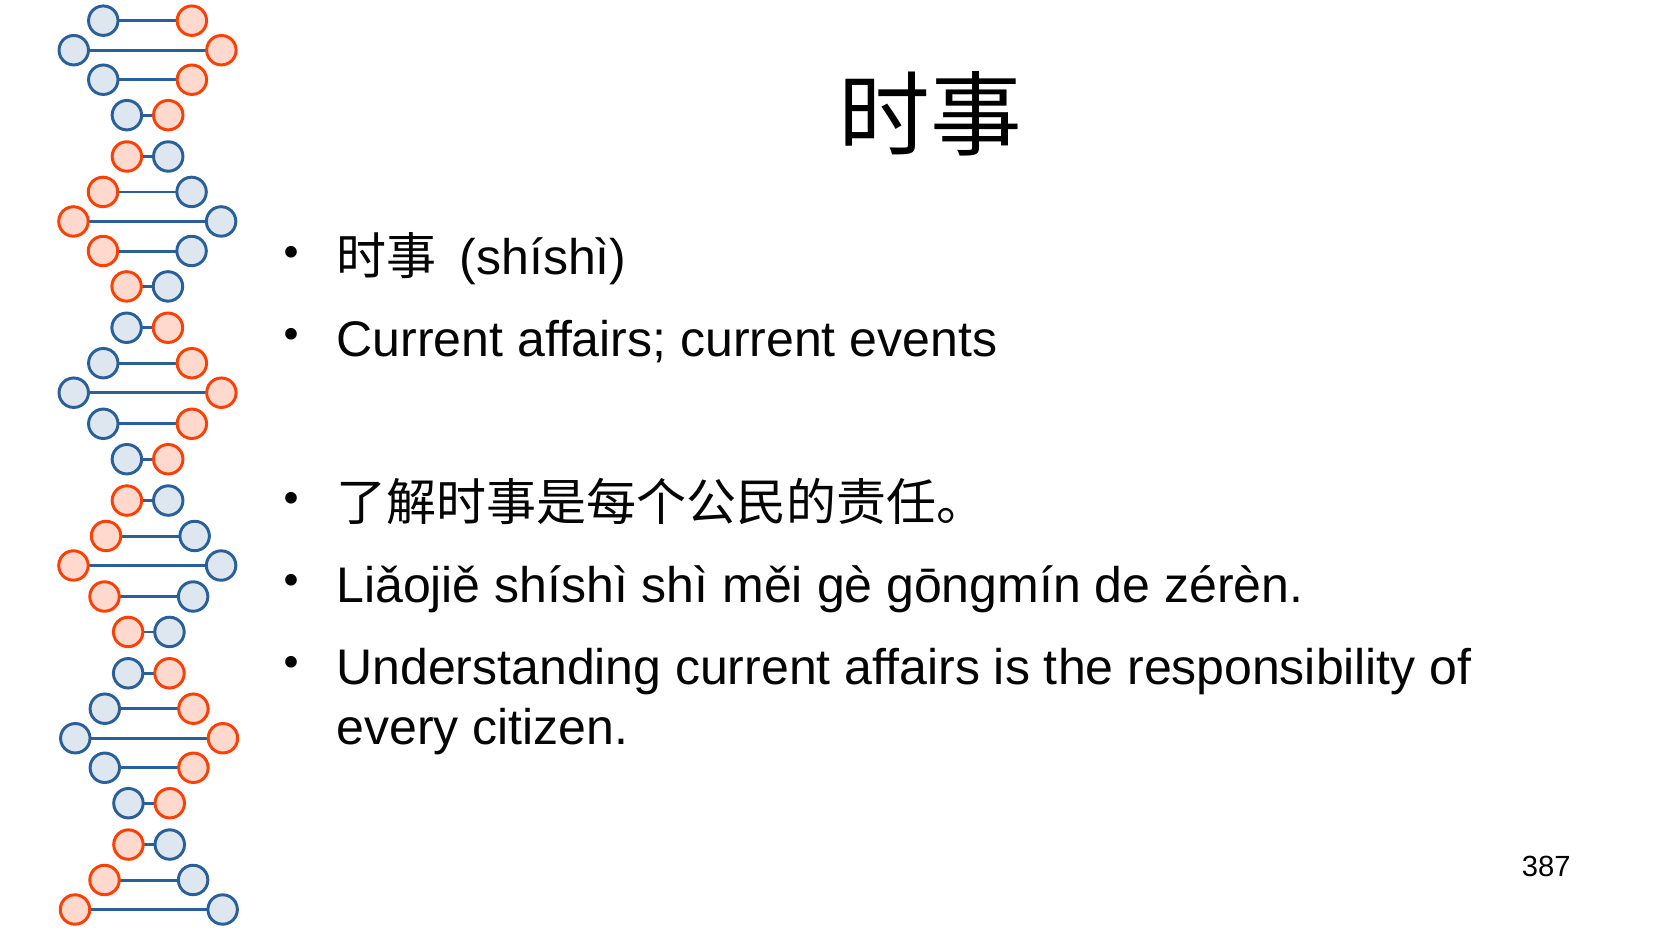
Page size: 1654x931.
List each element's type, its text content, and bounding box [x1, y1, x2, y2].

list 时事 (shíshì) Current affairs; current events 了解时事是每个公民的责任。 Liǎojiě shíshì shì měi gè gōngmín de zérèn. Understanding current affairs is the responsibility of every citizen. [265, 224, 1595, 764]
title 时事 [265, 35, 1595, 189]
